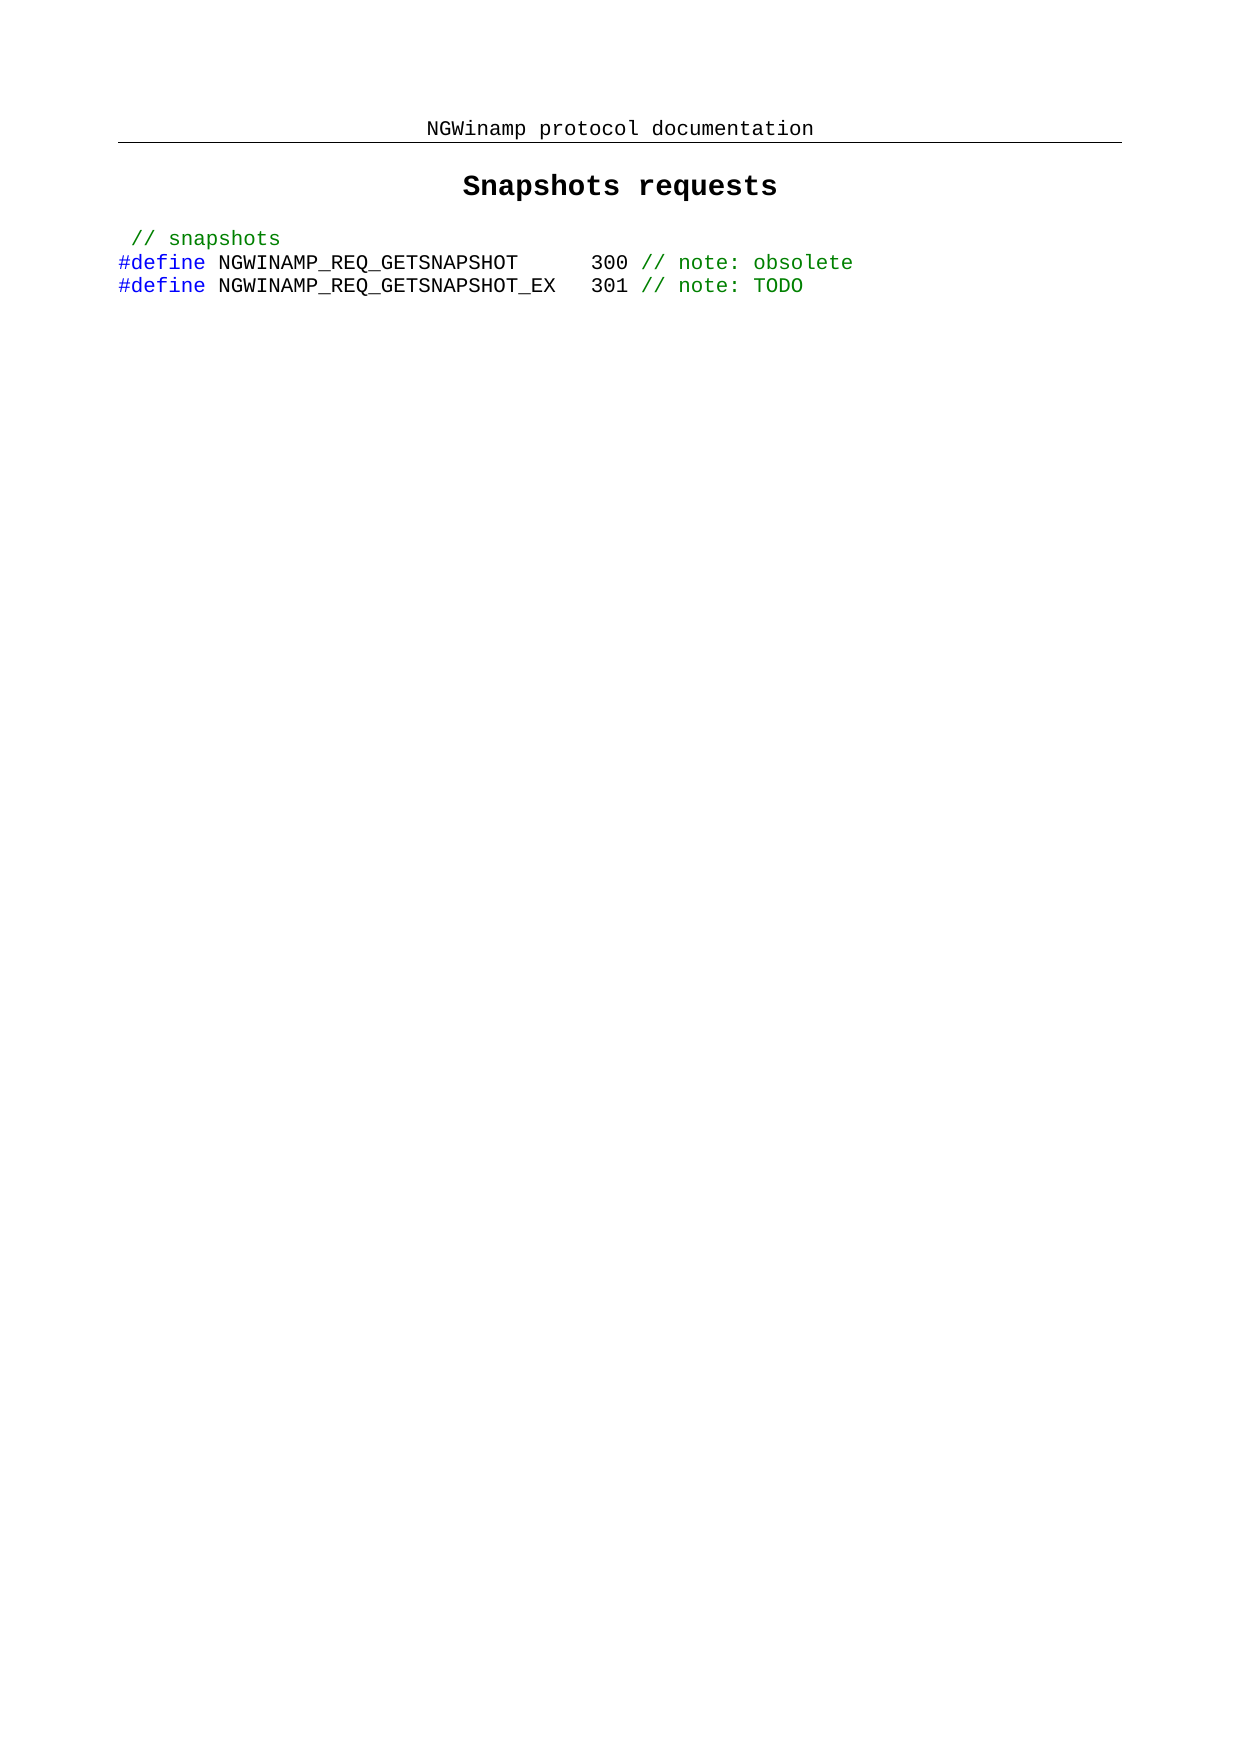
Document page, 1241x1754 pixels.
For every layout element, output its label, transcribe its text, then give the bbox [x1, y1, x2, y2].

text #define NGWINAMP_REQ_GETSNAPSHOT 300 // note: obsolete [118, 252, 1122, 275]
text Snapshots requests [118, 171, 1122, 204]
text // snapshots [118, 228, 1122, 252]
text #define NGWINAMP_REQ_GETSNAPSHOT_EX 301 // note: TODO [118, 275, 1122, 299]
